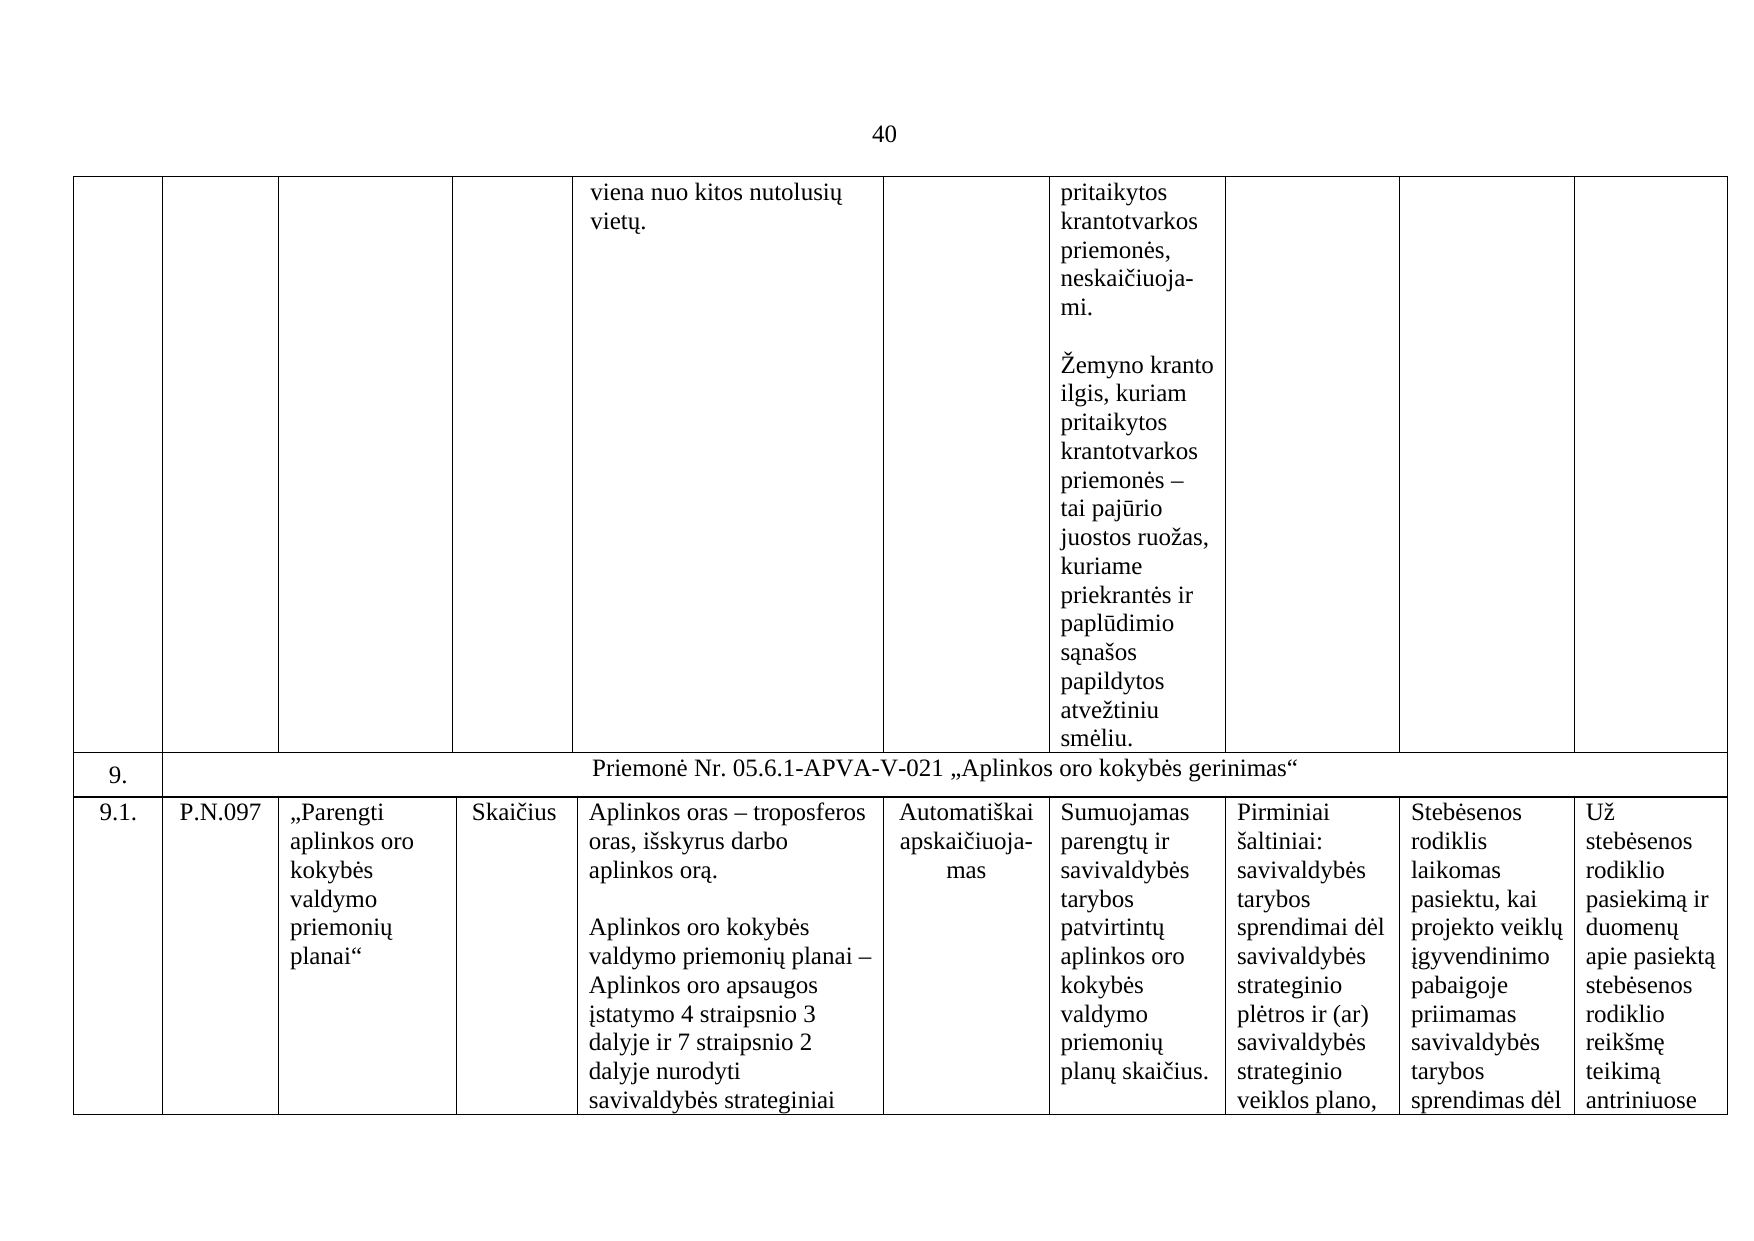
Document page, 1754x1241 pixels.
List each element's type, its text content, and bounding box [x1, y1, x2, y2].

table_cell [884, 177, 1049, 752]
table_cell Automatiškai apskaičiuoja-mas [884, 798, 1049, 1114]
table_cell P.N.097 [163, 798, 278, 1114]
table_cell 9.1. [74, 798, 162, 1114]
table_cell Aplinkos oras – troposferos oras, išskyrus darbo aplinkos orą. Aplinkos oro kokybės valdymo priemonių planai – Aplinkos oro apsaugos įstatymo 4 straipsnio 3 dalyje ir 7 straipsnio 2 dalyje nurodyti savivaldybės strateginiai [578, 798, 883, 1114]
table_cell [1400, 177, 1574, 752]
table_cell [163, 177, 278, 752]
table_cell [453, 177, 572, 752]
table_cell viena nuo kitos nutolusių vietų. [573, 177, 883, 752]
table_cell 9. [74, 753, 162, 796]
table_cell [1575, 177, 1727, 752]
table_cell Sumuojamas parengtų ir savivaldybės tarybos patvirtintų aplinkos oro kokybės valdymo priemonių planų skaičius. [1050, 798, 1225, 1114]
table_cell Pirminiai šaltiniai: savivaldybės tarybos sprendimai dėl savivaldybės strateginio plėtros ir (ar) savivaldybės strateginio veiklos plano, [1226, 798, 1399, 1114]
table_cell pritaikytos krantotvarkos priemonės, neskaičiuoja-mi. Žemyno kranto ilgis, kuriam pritaikytos krantotvarkos priemonės – tai pajūrio juostos ruožas, kuriame priekrantės ir paplūdimio sąnašos papildytos atvežtiniu smėliu. [1050, 177, 1225, 752]
table_cell Stebėsenos rodiklis laikomas pasiektu, kai projekto veiklų įgyvendinimo pabaigoje priimamas savivaldybės tarybos sprendimas dėl [1400, 798, 1574, 1114]
table_cell Skaičius [457, 798, 577, 1114]
table_cell [74, 177, 162, 752]
table_cell Už stebėsenos rodiklio pasiekimą ir duomenų apie pasiektą stebėsenos rodiklio reikšmę teikimą antriniuose [1575, 798, 1727, 1114]
table_cell [1226, 177, 1399, 752]
table_cell [279, 177, 452, 752]
table_cell „Parengti aplinkos oro kokybės valdymo priemonių planai“ [279, 798, 456, 1114]
table_cell Priemonė Nr. 05.6.1-APVA-V-021 „Aplinkos oro kokybės gerinimas“ [163, 753, 1727, 796]
